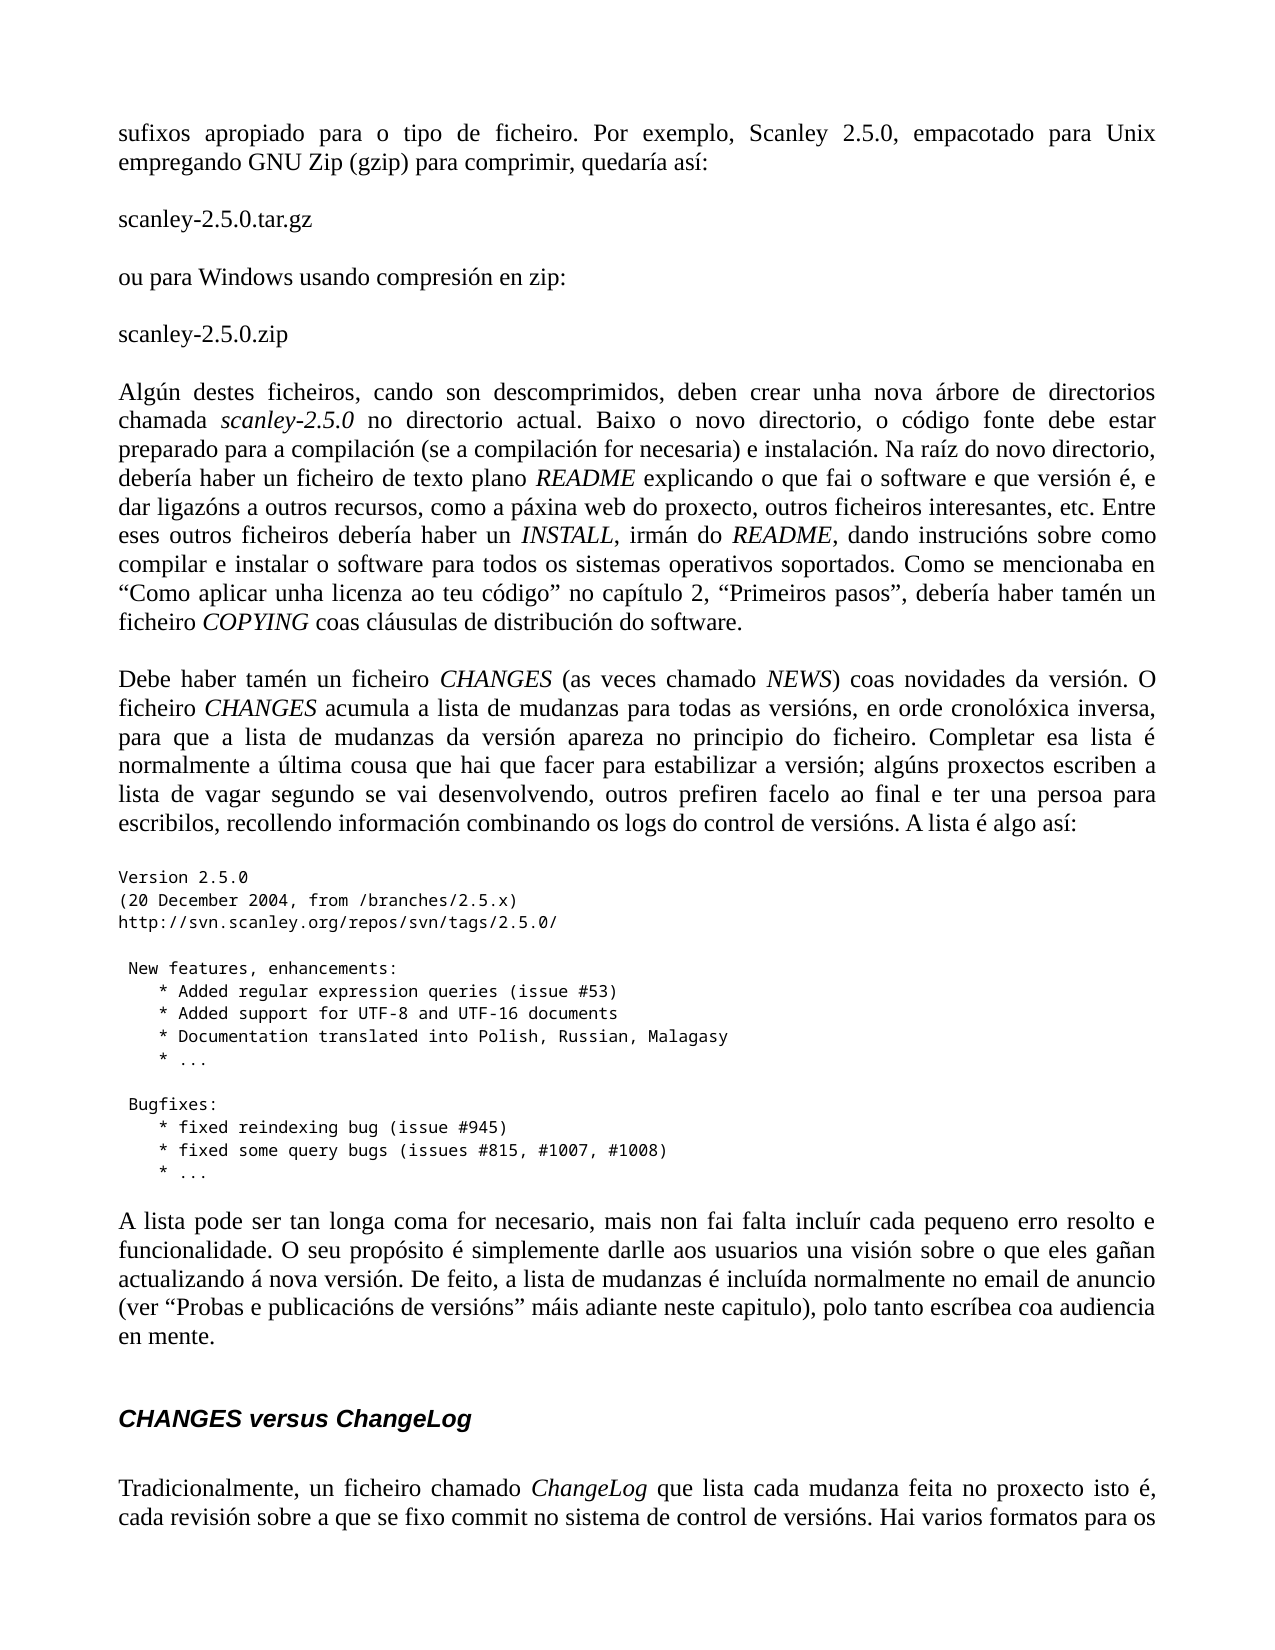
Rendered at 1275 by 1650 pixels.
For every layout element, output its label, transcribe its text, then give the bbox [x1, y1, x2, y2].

text New features, enhancements: [118, 956, 1157, 979]
text Bugfixes: [118, 1093, 1157, 1115]
text ou para Windows usando compresión en zip: [118, 262, 1157, 291]
text * Documentation translated into Polish, Russian, Malagasy [118, 1024, 1157, 1047]
text Algún destes ficheiros, cando son descomprimidos, deben crear unha nova árbore de directorios chamada scanley-2.5.0 no directorio actual. Baixo o novo directorio, o código fonte debe estar preparado para a compilación (se a compilación for necesaria) e instalación. Na raíz do novo directorio, debería haber un ficheiro de texto plano README explicando o que fai o software e que versión é, e dar ligazóns a outros recursos, como a páxina web do proxecto, outros ficheiros interesantes, etc. Entre eses outros ficheiros debería haber un INSTALL, irmán do README, dando instrucións sobre como compilar e instalar o software para todos os sistemas operativos soportados. Como se mencionaba en “Como aplicar unha licenza ao teu código” no capítulo 2, “Primeiros pasos”, debería haber tamén un ficheiro COPYING coas cláusulas de distribución do software. [118, 377, 1157, 636]
text * Added regular expression queries (issue #53) [118, 979, 1157, 1002]
text Debe haber tamén un ficheiro CHANGES (as veces chamado NEWS) coas novidades da versión. O ficheiro CHANGES acumula a lista de mudanzas para todas as versións, en orde cronolóxica inversa, para que a lista de mudanzas da versión apareza no principio do ficheiro. Completar esa lista é normalmente a última cousa que hai que facer para estabilizar a versión; algúns proxectos escriben a lista de vagar segundo se vai desenvolvendo, outros prefiren facelo ao final e ter una persoa para escribilos, recollendo información combinando os logs do control de versións. A lista é algo así: [118, 664, 1157, 837]
subtitle CHANGES versus ChangeLog [118, 1404, 1157, 1432]
text * ... [118, 1047, 1157, 1070]
text * ... [118, 1161, 1157, 1183]
text A lista pode ser tan longa coma for necesario, mais non fai falta incluír cada pequeno erro resolto e funcionalidade. O seu propósito é simplemente darlle aos usuarios una visión sobre o que eles gañan actualizando á nova versión. De feito, a lista de mudanzas é incluída normalmente no email de anuncio (ver “Probas e publicacións de versións” máis adiante neste capitulo), polo tanto escríbea coa audiencia en mente. [118, 1206, 1157, 1350]
text Tradicionalmente, un ficheiro chamado ChangeLog que lista cada mudanza feita no proxecto isto é, cada revisión sobre a que se fixo commit no sistema de control de versións. Hai varios formatos para os [118, 1473, 1157, 1531]
text sufixos apropiado para o tipo de ficheiro. Por exemplo, Scanley 2.5.0, empacotado para Unix empregando GNU Zip (gzip) para comprimir, quedaría así: [118, 118, 1157, 176]
text scanley-2.5.0.tar.gz [118, 204, 1157, 233]
text (20 December 2004, from /branches/2.5.x) [118, 888, 1157, 911]
text * Added support for UTF-8 and UTF-16 documents [118, 1002, 1157, 1024]
text * fixed reindexing bug (issue #945) [118, 1115, 1157, 1138]
text * fixed some query bugs (issues #815, #1007, #1008) [118, 1138, 1157, 1161]
text http://svn.scanley.org/repos/svn/tags/2.5.0/ [118, 911, 1157, 934]
text Version 2.5.0 [118, 866, 1157, 888]
text scanley-2.5.0.zip [118, 319, 1157, 348]
